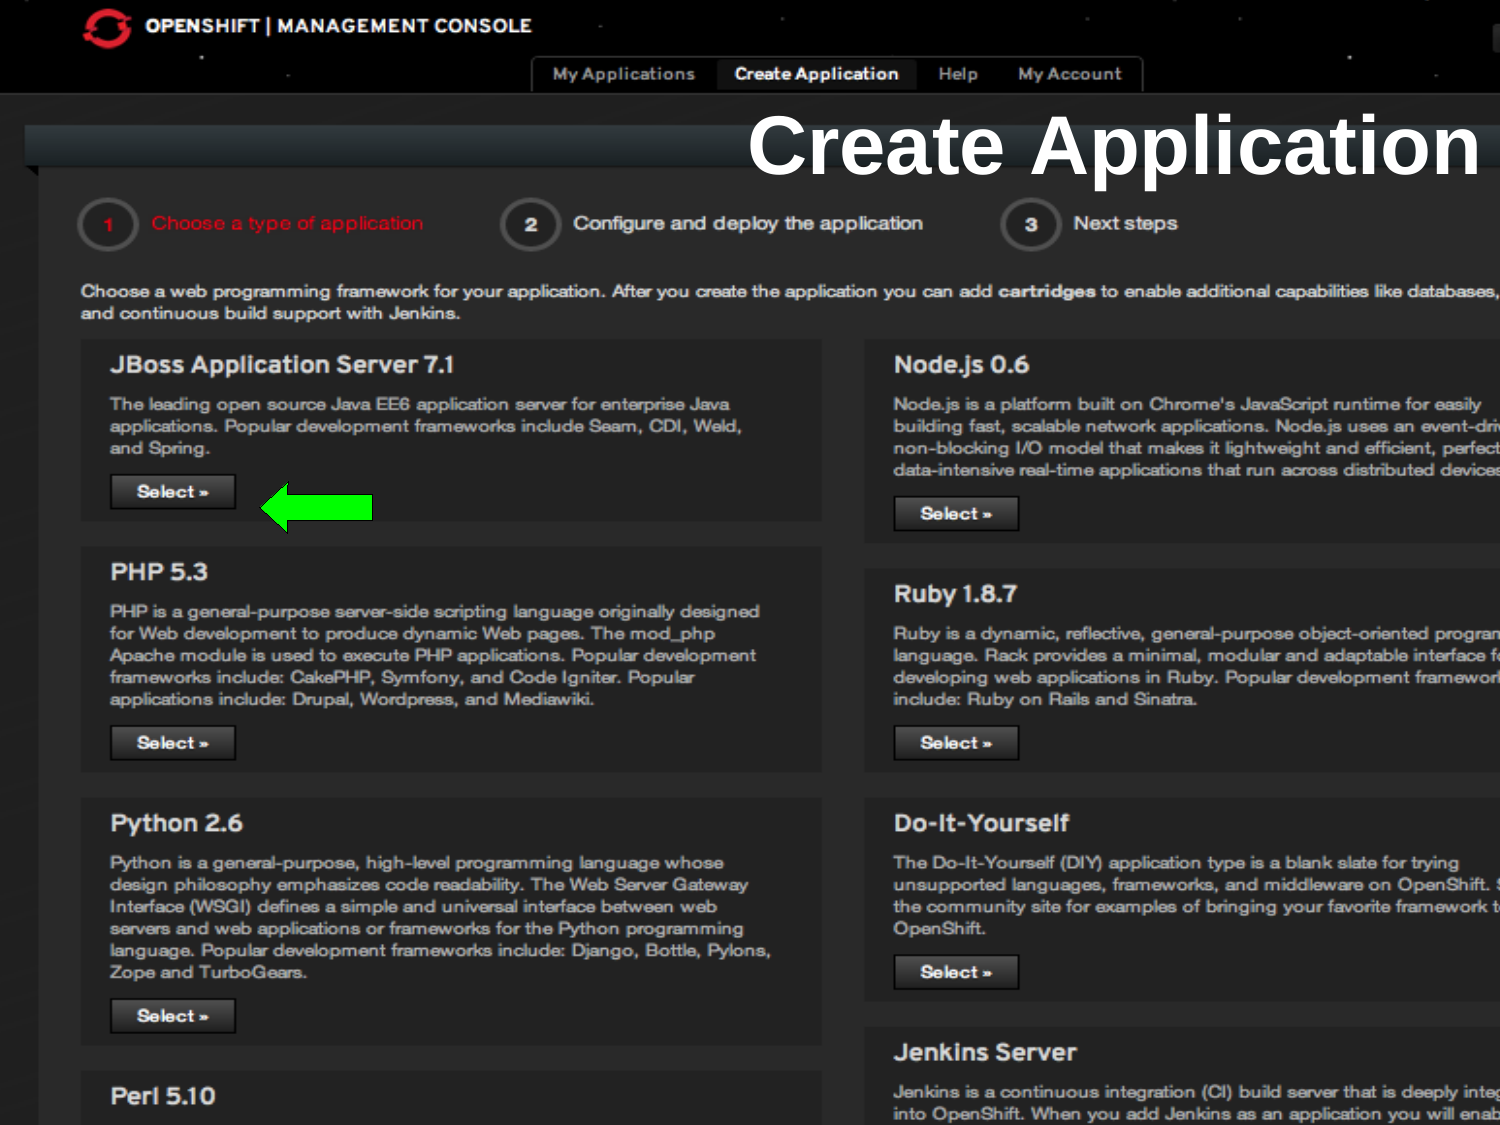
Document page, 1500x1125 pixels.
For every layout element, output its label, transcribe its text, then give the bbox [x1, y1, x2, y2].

text_box [259, 481, 373, 534]
picture [0, 0, 1500, 1125]
title Create Application [732, 23, 1500, 259]
